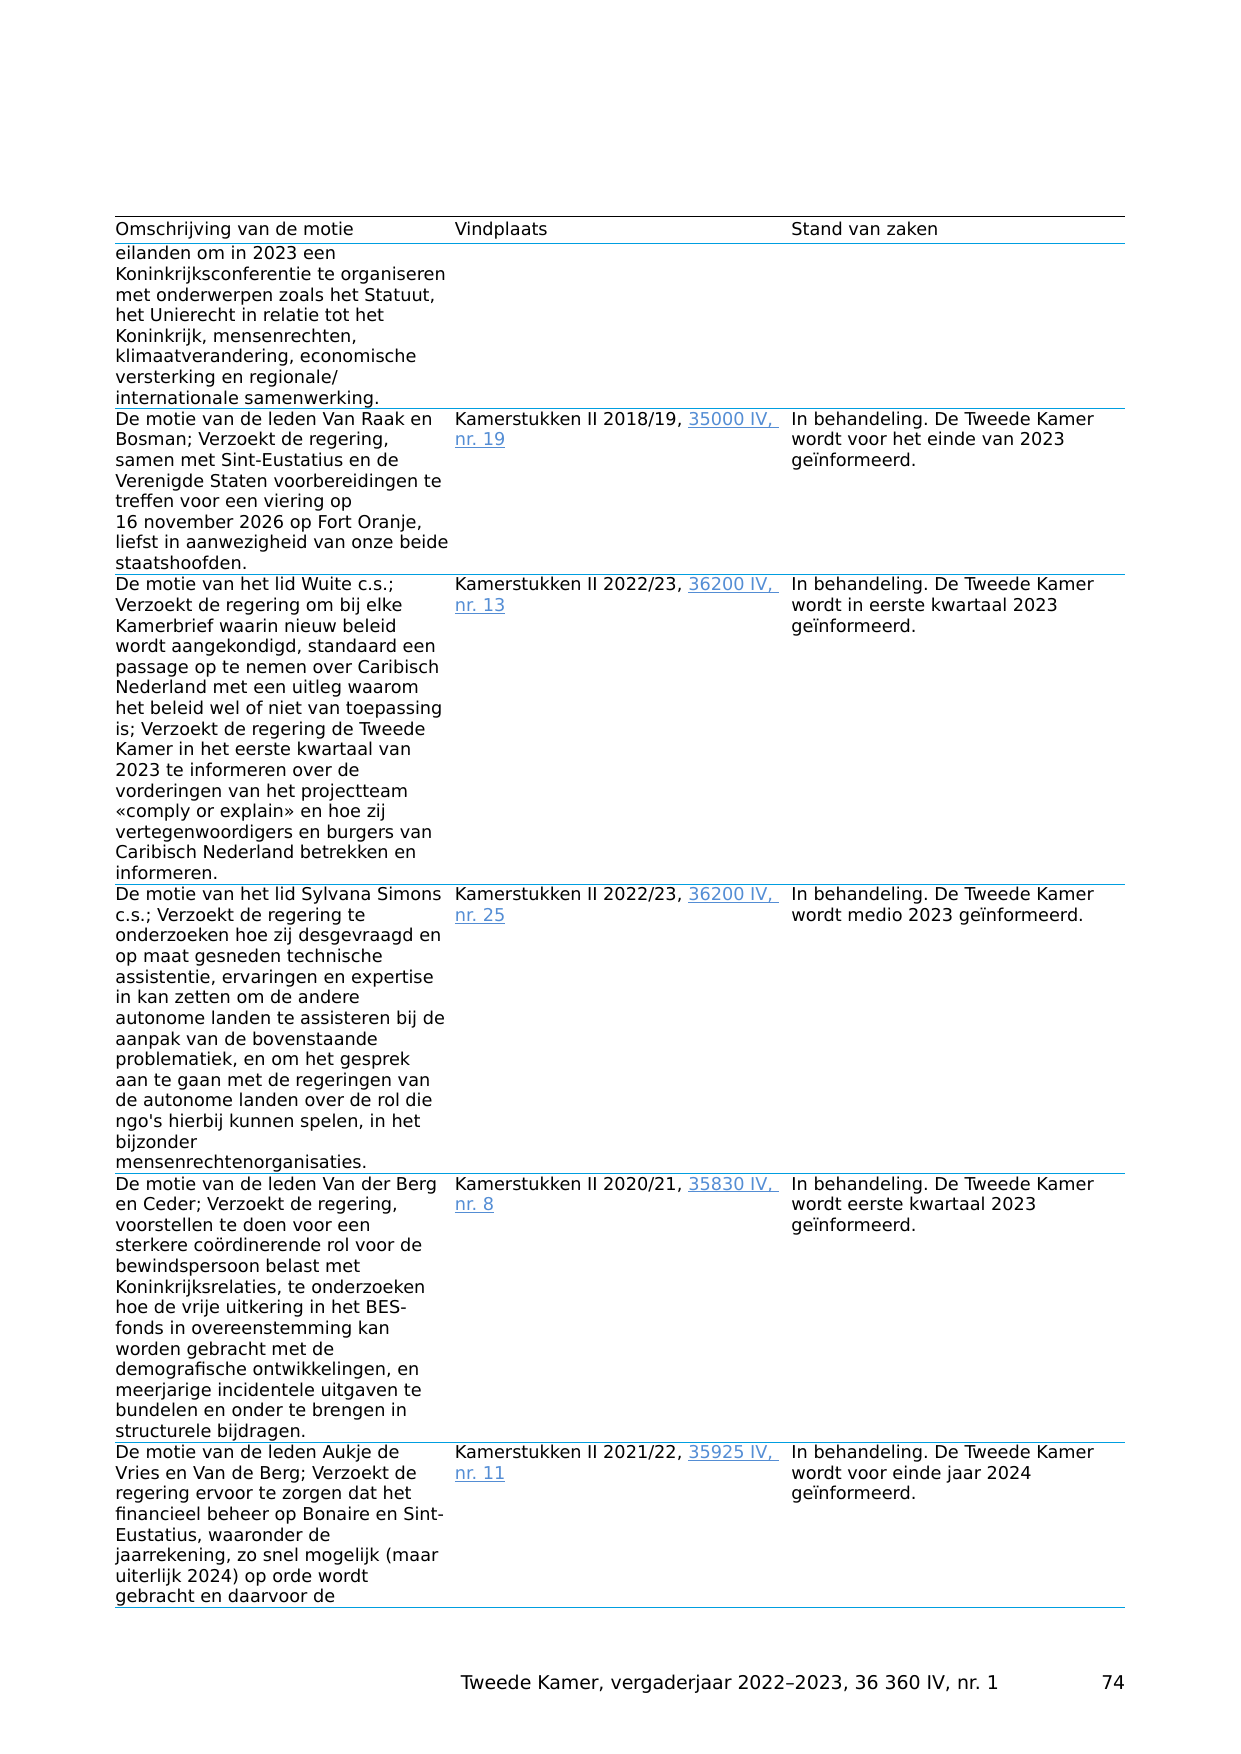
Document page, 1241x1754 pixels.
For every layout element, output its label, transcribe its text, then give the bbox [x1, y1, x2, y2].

table_cell eilanden om in 2023 een Koninkrijksconferentie te organiseren met onderwerpen zoals het Statuut, het Unierecht in relatie tot het Koninkrijk, mensenrechten, klimaatverandering, economische versterking en regionale/ internationale samenwerking. [115, 244, 452, 408]
table_cell In behandeling. De Tweede Kamer wordt voor einde jaar 2024 geïnformeerd. [788, 1443, 1125, 1607]
table_cell Omschrijving van de motie [115, 217, 452, 243]
table_cell Kamerstukken II 2022/23, 36200 IV, nr. 25 [452, 885, 788, 1173]
table_header Tabel 42 Door de Staten-Generaal aanvaarde moties [115, 191, 1125, 216]
table_cell Kamerstukken II 2021/22, 35925 IV, nr. 11 [452, 1443, 788, 1607]
table_cell Kamerstukken II 2020/21, 35830 IV, nr. 8 [452, 1174, 788, 1442]
table_cell In behandeling. De Tweede Kamer wordt voor het einde van 2023 geïnformeerd. [788, 409, 1125, 574]
table_cell [452, 244, 788, 408]
table_cell De motie van de leden Aukje de Vries en Van de Berg; Verzoekt de regering ervoor te zorgen dat het financieel beheer op Bonaire en Sint-Eustatius, waaronder de jaarrekening, zo snel mogelijk (maar uiterlijk 2024) op orde wordt gebracht en daarvoor de [115, 1443, 452, 1607]
table_cell De motie van het lid Sylvana Simons c.s.; Verzoekt de regering te onderzoeken hoe zij desgevraagd en op maat gesneden technische assistentie, ervaringen en expertise in kan zetten om de andere autonome landen te assisteren bij de aanpak van de bovenstaande problematiek, en om het gesprek aan te gaan met de regeringen van de autonome landen over de rol die ngo's hierbij kunnen spelen, in het bijzonder mensenrechtenorganisaties. [115, 885, 452, 1173]
table_cell De motie van de leden Van der Berg en Ceder; Verzoekt de regering, voorstellen te doen voor een sterkere coördinerende rol voor de bewindspersoon belast met Koninkrijksrelaties, te onderzoeken hoe de vrije uitkering in het BES-fonds in overeenstemming kan worden gebracht met de demografische ontwikkelingen, en meerjarige incidentele uitgaven te bundelen en onder te brengen in structurele bijdragen. [115, 1174, 452, 1442]
table_cell De motie van de leden Van Raak en Bosman; Verzoekt de regering, samen met Sint-Eustatius en de Verenigde Staten voorbereidingen te treffen voor een viering op 16 november 2026 op Fort Oranje, liefst in aanwezigheid van onze beide staatshoofden. [115, 409, 452, 574]
table_cell De motie van het lid Wuite c.s.; Verzoekt de regering om bij elke Kamerbrief waarin nieuw beleid wordt aangekondigd, standaard een passage op te nemen over Caribisch Nederland met een uitleg waarom het beleid wel of niet van toepassing is; Verzoekt de regering de Tweede Kamer in het eerste kwartaal van 2023 te informeren over de vorderingen van het projectteam «comply or explain» en hoe zij vertegenwoordigers en burgers van Caribisch Nederland betrekken en informeren. [115, 575, 452, 884]
table_cell In behandeling. De Tweede Kamer wordt medio 2023 geïnformeerd. [788, 885, 1125, 1173]
table_cell Stand van zaken [788, 217, 1125, 243]
table_cell In behandeling. De Tweede Kamer wordt in eerste kwartaal 2023 geïnformeerd. [788, 575, 1125, 884]
table_cell Kamerstukken II 2022/23, 36200 IV, nr. 13 [452, 575, 788, 884]
table_cell Vindplaats [452, 217, 788, 243]
table_cell In behandeling. De Tweede Kamer wordt eerste kwartaal 2023 geïnformeerd. [788, 1174, 1125, 1442]
table_cell Kamerstukken II 2018/19, 35000 IV, nr. 19 [452, 409, 788, 574]
table_cell [788, 244, 1125, 408]
